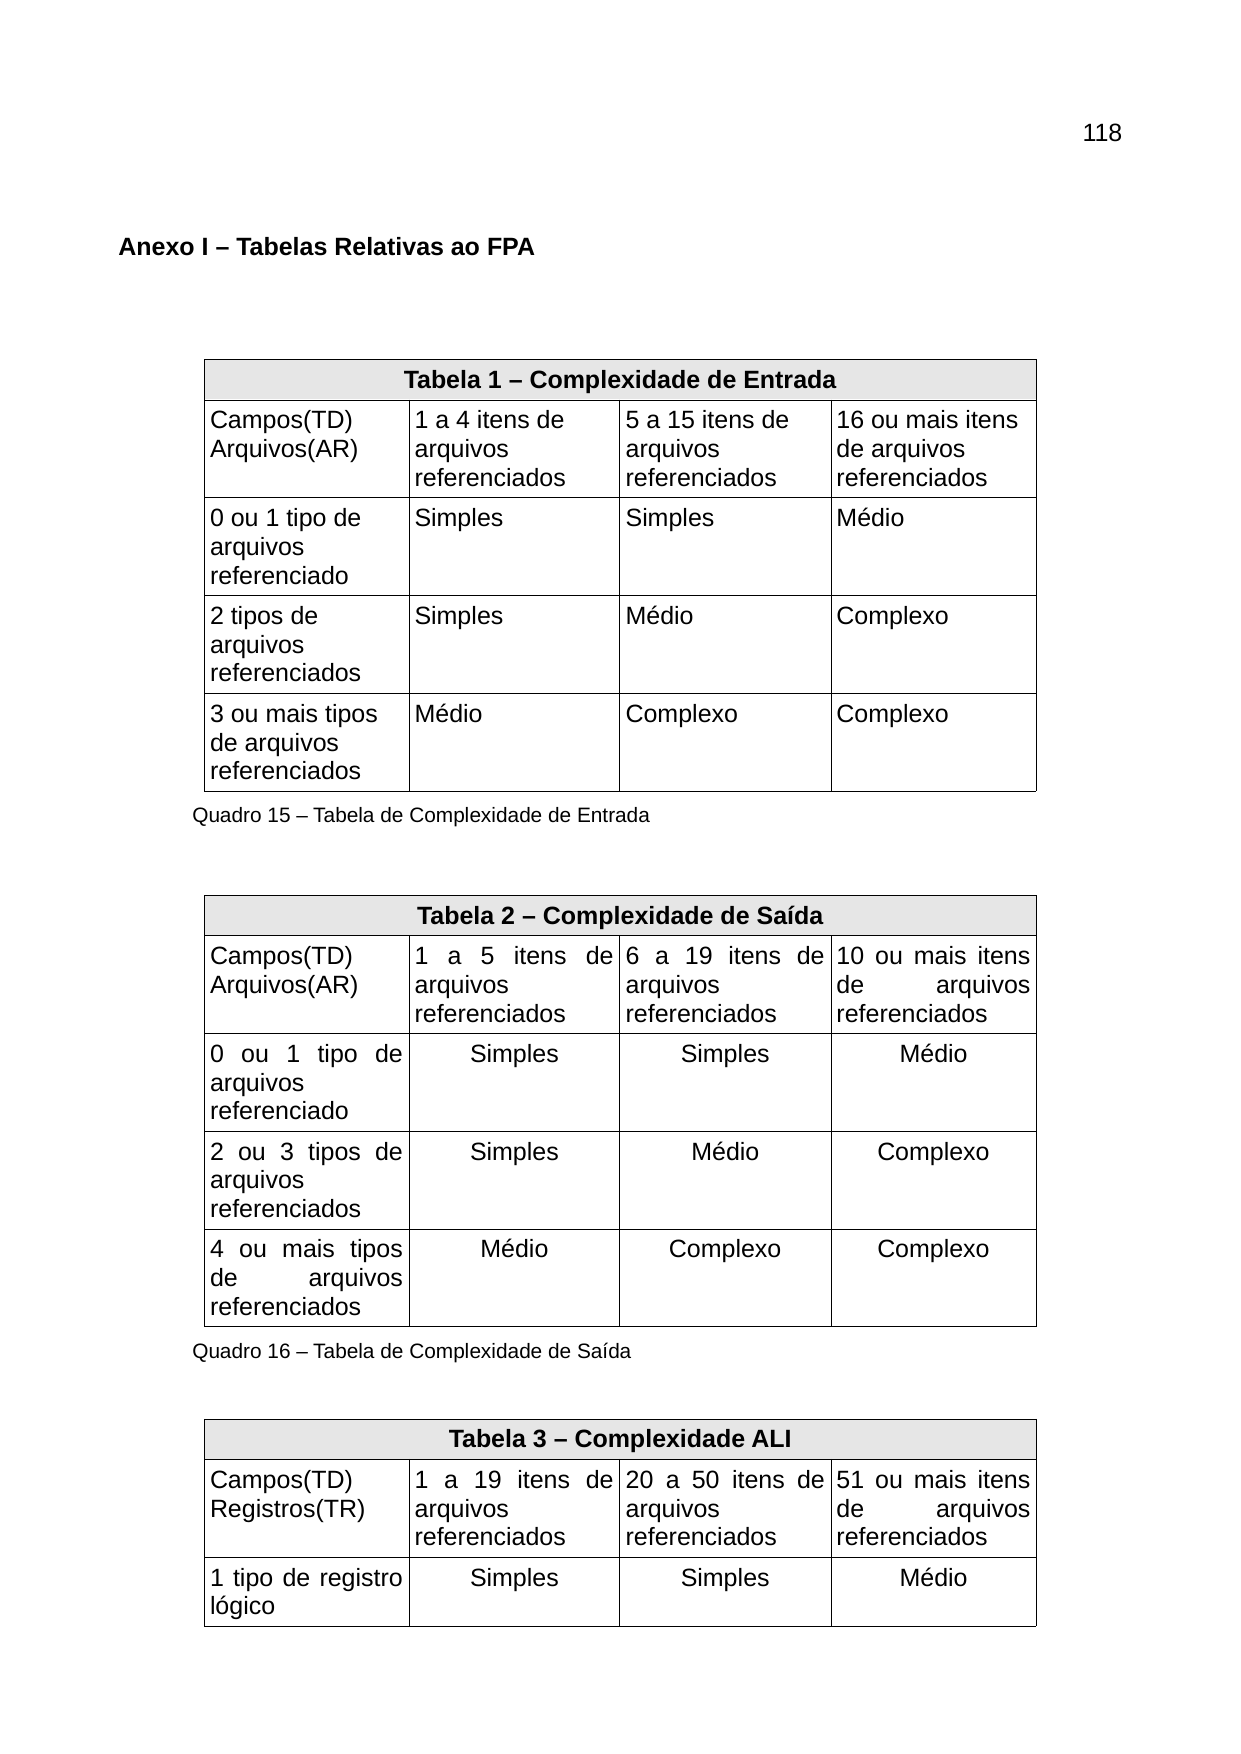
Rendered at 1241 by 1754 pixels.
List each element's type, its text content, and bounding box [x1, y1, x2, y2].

table_cell 1 tipo de registro lógico [205, 1558, 409, 1626]
table_cell Médio [832, 498, 1036, 595]
table_cell 1 a 19 itens de arquivos referenciados [410, 1460, 619, 1557]
table_cell Simples [410, 498, 619, 595]
subtitle Anexo I – Tabelas Relativas ao FPA [118, 232, 1122, 260]
table_cell Médio [832, 1034, 1036, 1131]
table_cell 0 ou 1 tipo de arquivos referenciado [205, 498, 409, 595]
table_cell 0 ou 1 tipo de arquivos referenciado [205, 1034, 409, 1131]
table_cell Simples [410, 596, 619, 693]
table_cell Complexo [620, 1230, 831, 1326]
table_cell Médio [410, 694, 619, 791]
table_cell 5 a 15 itens de arquivos referenciados [620, 401, 831, 497]
table_cell 16 ou mais itens de arquivos referenciados [832, 401, 1036, 497]
table_cell Complexo [832, 1132, 1036, 1229]
text Quadro 15 – Tabela de Complexidade de Entrada [118, 803, 1122, 827]
table_cell Campos(TD) Registros(TR) [205, 1460, 409, 1557]
table_cell 2 tipos de arquivos referenciados [205, 596, 409, 693]
table_cell 20 a 50 itens de arquivos referenciados [620, 1460, 831, 1557]
table_cell Campos(TD) Arquivos(AR) [205, 936, 409, 1033]
table_cell Médio [832, 1558, 1036, 1626]
table_cell Simples [620, 1034, 831, 1131]
table_cell 4 ou mais tipos de arquivos referenciados [205, 1230, 409, 1326]
table_cell Simples [410, 1034, 619, 1131]
table_cell 1 a 5 itens de arquivos referenciados [410, 936, 619, 1033]
table_cell Complexo [620, 694, 831, 791]
table_cell 2 ou 3 tipos de arquivos referenciados [205, 1132, 409, 1229]
table_cell Simples [620, 1558, 831, 1626]
table_cell Campos(TD) Arquivos(AR) [205, 401, 409, 497]
table_cell Médio [410, 1230, 619, 1326]
table_cell Complexo [832, 1230, 1036, 1326]
table_cell 3 ou mais tipos de arquivos referenciados [205, 694, 409, 791]
table_cell Médio [620, 1132, 831, 1229]
table_cell 51 ou mais itens de arquivos referenciados [832, 1460, 1036, 1557]
table_header Tabela 3 – Complexidade ALI [205, 1420, 1036, 1459]
table_cell 1 a 4 itens de arquivos referenciados [410, 401, 619, 497]
table_cell Simples [410, 1558, 619, 1626]
table_cell Complexo [832, 596, 1036, 693]
table_header Tabela 2 – Complexidade de Saída [205, 896, 1036, 935]
text Quadro 16 – Tabela de Complexidade de Saída [118, 1339, 1122, 1363]
table_cell 10 ou mais itens de arquivos referenciados [832, 936, 1036, 1033]
table_cell Médio [620, 596, 831, 693]
table_cell Simples [410, 1132, 619, 1229]
table_header Tabela 1 – Complexidade de Entrada [205, 360, 1036, 399]
table_cell Complexo [832, 694, 1036, 791]
table_cell 6 a 19 itens de arquivos referenciados [620, 936, 831, 1033]
table_cell Simples [620, 498, 831, 595]
